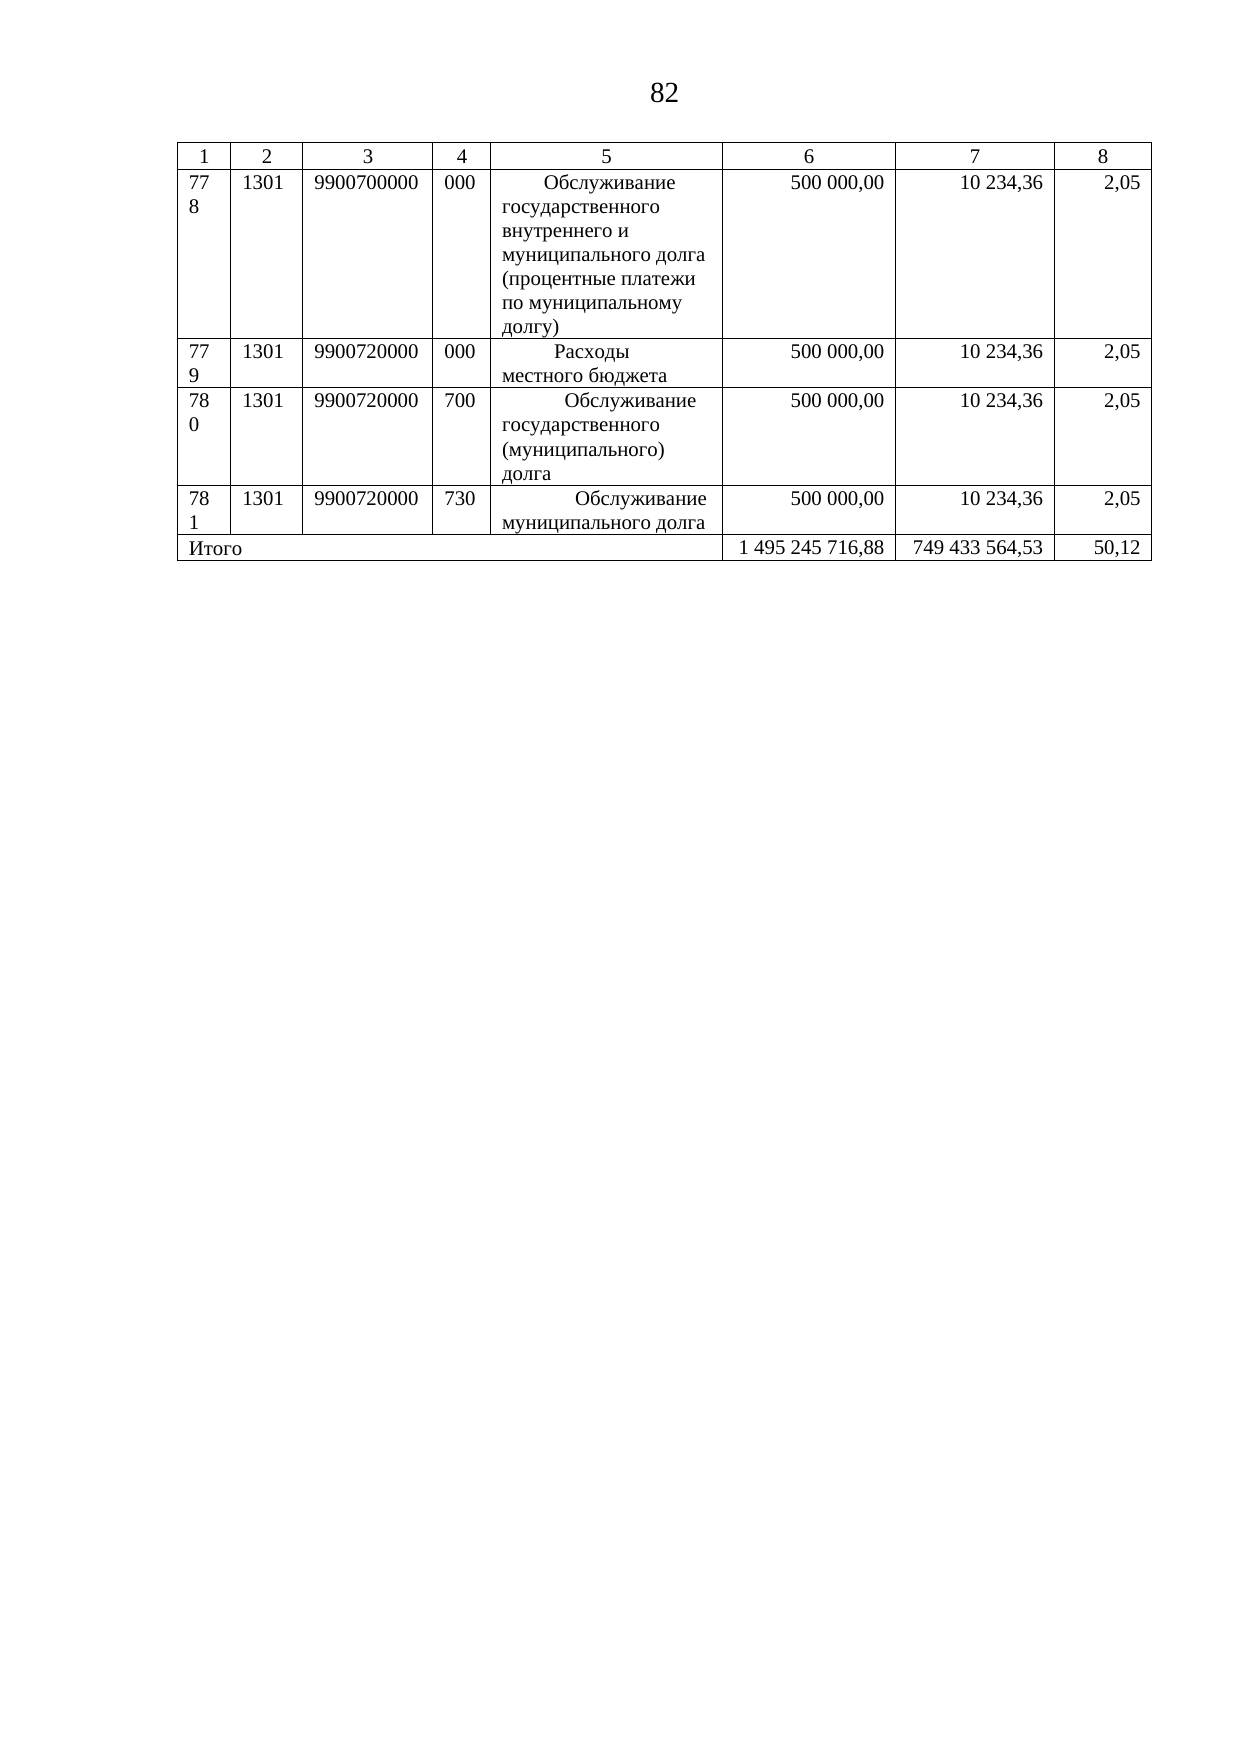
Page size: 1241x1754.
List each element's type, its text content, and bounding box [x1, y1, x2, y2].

table_cell 779 [178, 339, 230, 387]
table_cell 500 000,00 [723, 339, 895, 387]
table_cell 000 [433, 170, 490, 338]
table_header 4 [433, 143, 490, 169]
table_cell 9900720000 [303, 388, 432, 484]
table_cell Обслуживание государственного (муниципального) долга [491, 388, 722, 484]
table_header 1 [178, 143, 230, 169]
table_cell 2,05 [1055, 486, 1151, 534]
table_header 3 [303, 143, 432, 169]
table_cell 9900720000 [303, 486, 432, 534]
table_cell 749 433 564,53 [896, 535, 1054, 560]
table_cell 1301 [231, 170, 302, 338]
table_cell Итого [178, 535, 722, 560]
table_cell 10 234,36 [896, 170, 1054, 338]
table_cell 730 [433, 486, 490, 534]
table_cell 700 [433, 388, 490, 484]
table_cell 780 [178, 388, 230, 484]
table_cell 10 234,36 [896, 388, 1054, 484]
table_cell 1301 [231, 486, 302, 534]
table_cell 778 [178, 170, 230, 338]
table_cell 781 [178, 486, 230, 534]
table_cell 1301 [231, 339, 302, 387]
table_header 6 [723, 143, 895, 169]
table_cell Обслуживание муниципального долга [491, 486, 722, 534]
table_cell 50,12 [1055, 535, 1151, 560]
table_cell 10 234,36 [896, 339, 1054, 387]
table_cell 2,05 [1055, 170, 1151, 338]
table_cell Расходы местного бюджета [491, 339, 722, 387]
table_cell 1301 [231, 388, 302, 484]
table_cell 9900720000 [303, 339, 432, 387]
table_header 8 [1055, 143, 1151, 169]
table_cell 2,05 [1055, 388, 1151, 484]
table_cell 10 234,36 [896, 486, 1054, 534]
table_header 5 [491, 143, 722, 169]
table_cell 500 000,00 [723, 486, 895, 534]
table_header 7 [896, 143, 1054, 169]
table_header 2 [231, 143, 302, 169]
table_cell 9900700000 [303, 170, 432, 338]
table_cell 500 000,00 [723, 170, 895, 338]
table_cell 500 000,00 [723, 388, 895, 484]
table_cell 2,05 [1055, 339, 1151, 387]
table_cell 1 495 245 716,88 [723, 535, 895, 560]
table_cell Обслуживание государственного внутреннего и муниципального долга (процентные платежи по муниципальному долгу) [491, 170, 722, 338]
table_cell 000 [433, 339, 490, 387]
